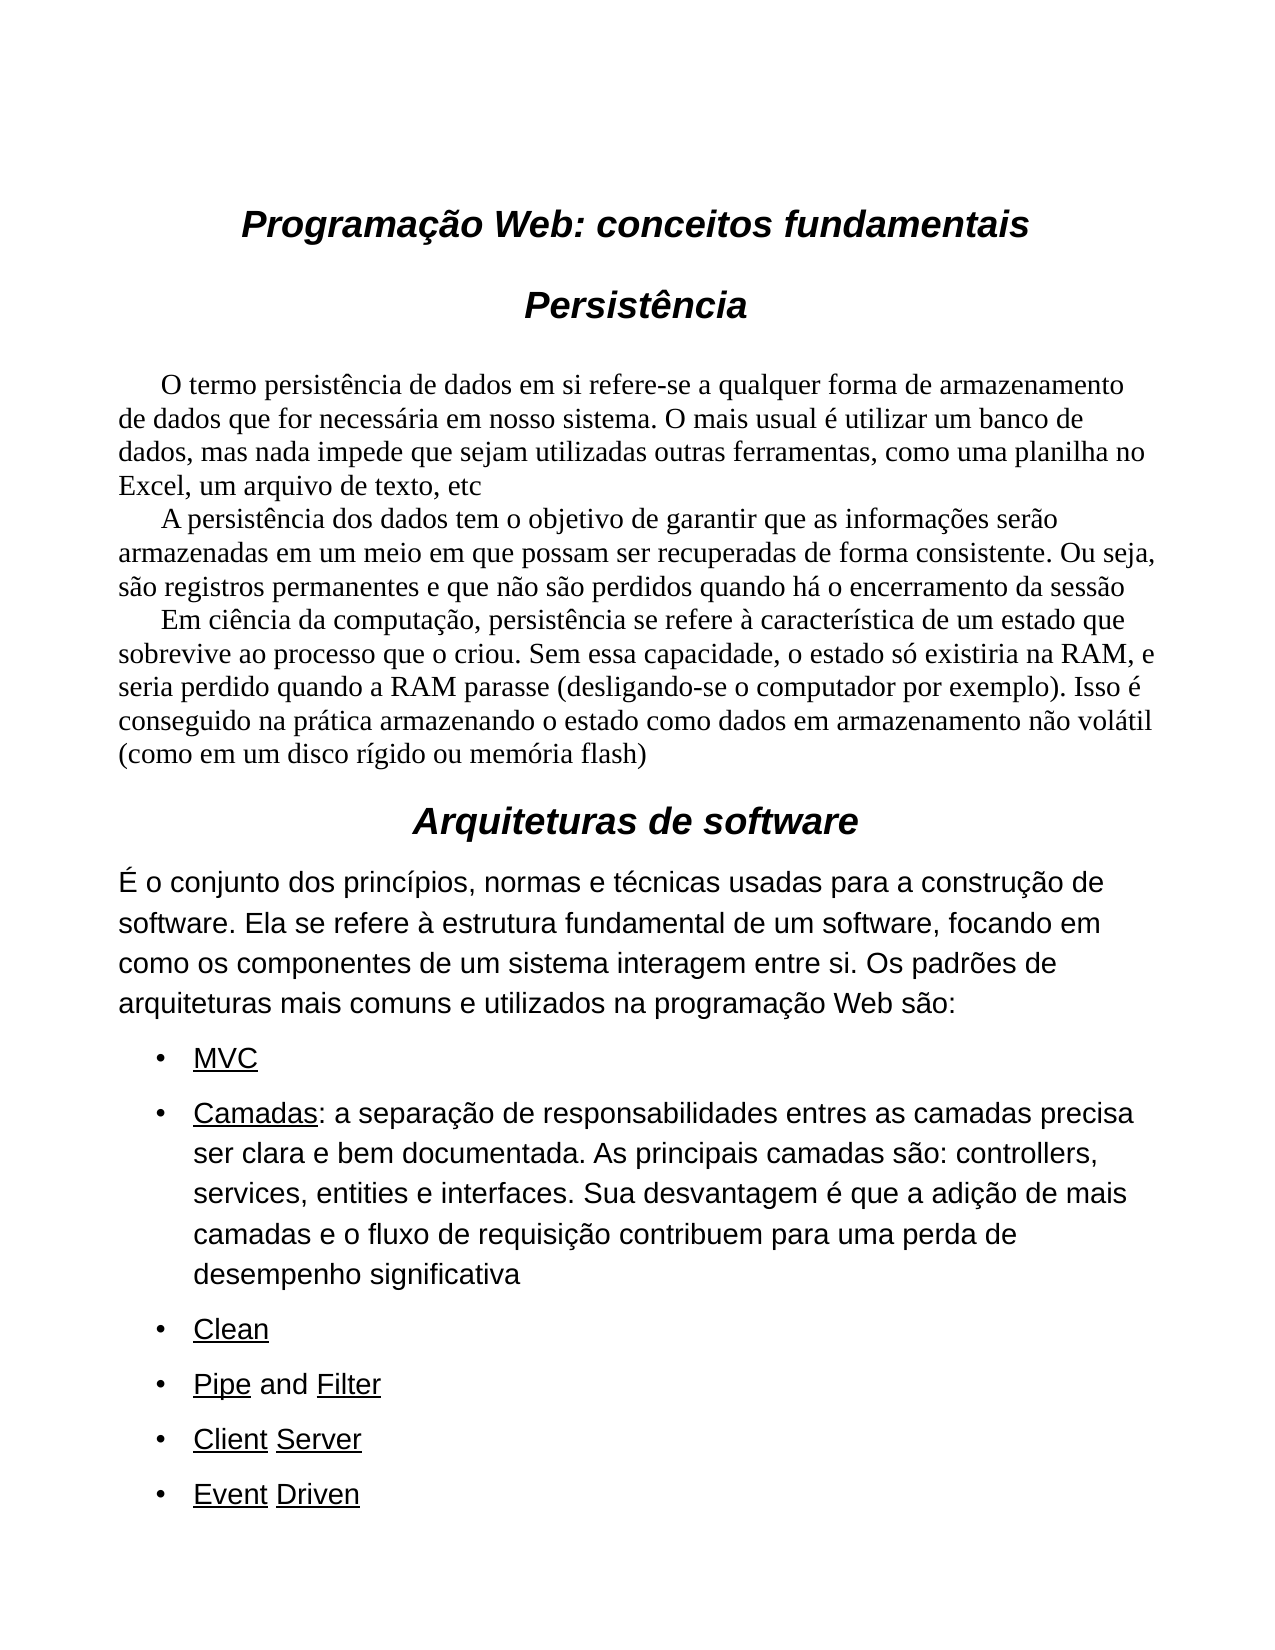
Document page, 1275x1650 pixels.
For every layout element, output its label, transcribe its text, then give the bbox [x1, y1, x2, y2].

list Event Driven [156, 1477, 1157, 1511]
list Clean [156, 1312, 1157, 1346]
list Pipe and Filter [156, 1367, 1157, 1401]
text Em ciência da computação, persistência se refere à característica de um estado que sobrevive ao processo que o criou. Sem essa capacidade, o estado só existiria na RAM, e seria perdido quando a RAM parasse (desligando-se o computador por exemplo). Isso é conseguido na prática armazenando o estado como dados em armazenamento não volátil (como em um disco rígido ou memória flash) [118, 602, 1157, 770]
subtitle Persistência [118, 282, 1157, 326]
list Client Server [156, 1422, 1157, 1456]
text Arquiteturas de software [118, 799, 1157, 842]
list MVC [156, 1041, 1157, 1075]
text A persistência dos dados tem o objetivo de garantir que as informações serão armazenadas em um meio em que possam ser recuperadas de forma consistente. Ou seja, são registros permanentes e que não são perdidos quando há o encerramento da sessão [118, 502, 1157, 602]
subtitle Programação Web: conceitos fundamentais [118, 201, 1157, 245]
text O termo persistência de dados em si refere-se a qualquer forma de armazenamento de dados que for necessária em nosso sistema. O mais usual é utilizar um banco de dados, mas nada impede que sejam utilizadas outras ferramentas, como uma planilha no Excel, um arquivo de texto, etc [118, 367, 1157, 502]
text É o conjunto dos princípios, normas e técnicas usadas para a construção de software. Ela se refere à estrutura fundamental de um software, focando em como os componentes de um sistema interagem entre si. Os padrões de arquiteturas mais comuns e utilizados na programação Web são: [118, 866, 1157, 1020]
list Camadas: a separação de responsabilidades entres as camadas precisa ser clara e bem documentada. As principais camadas são: controllers, services, entities e interfaces. Sua desvantagem é que a adição de mais camadas e o fluxo de requisição contribuem para uma perda de desempenho significativa [156, 1096, 1157, 1291]
